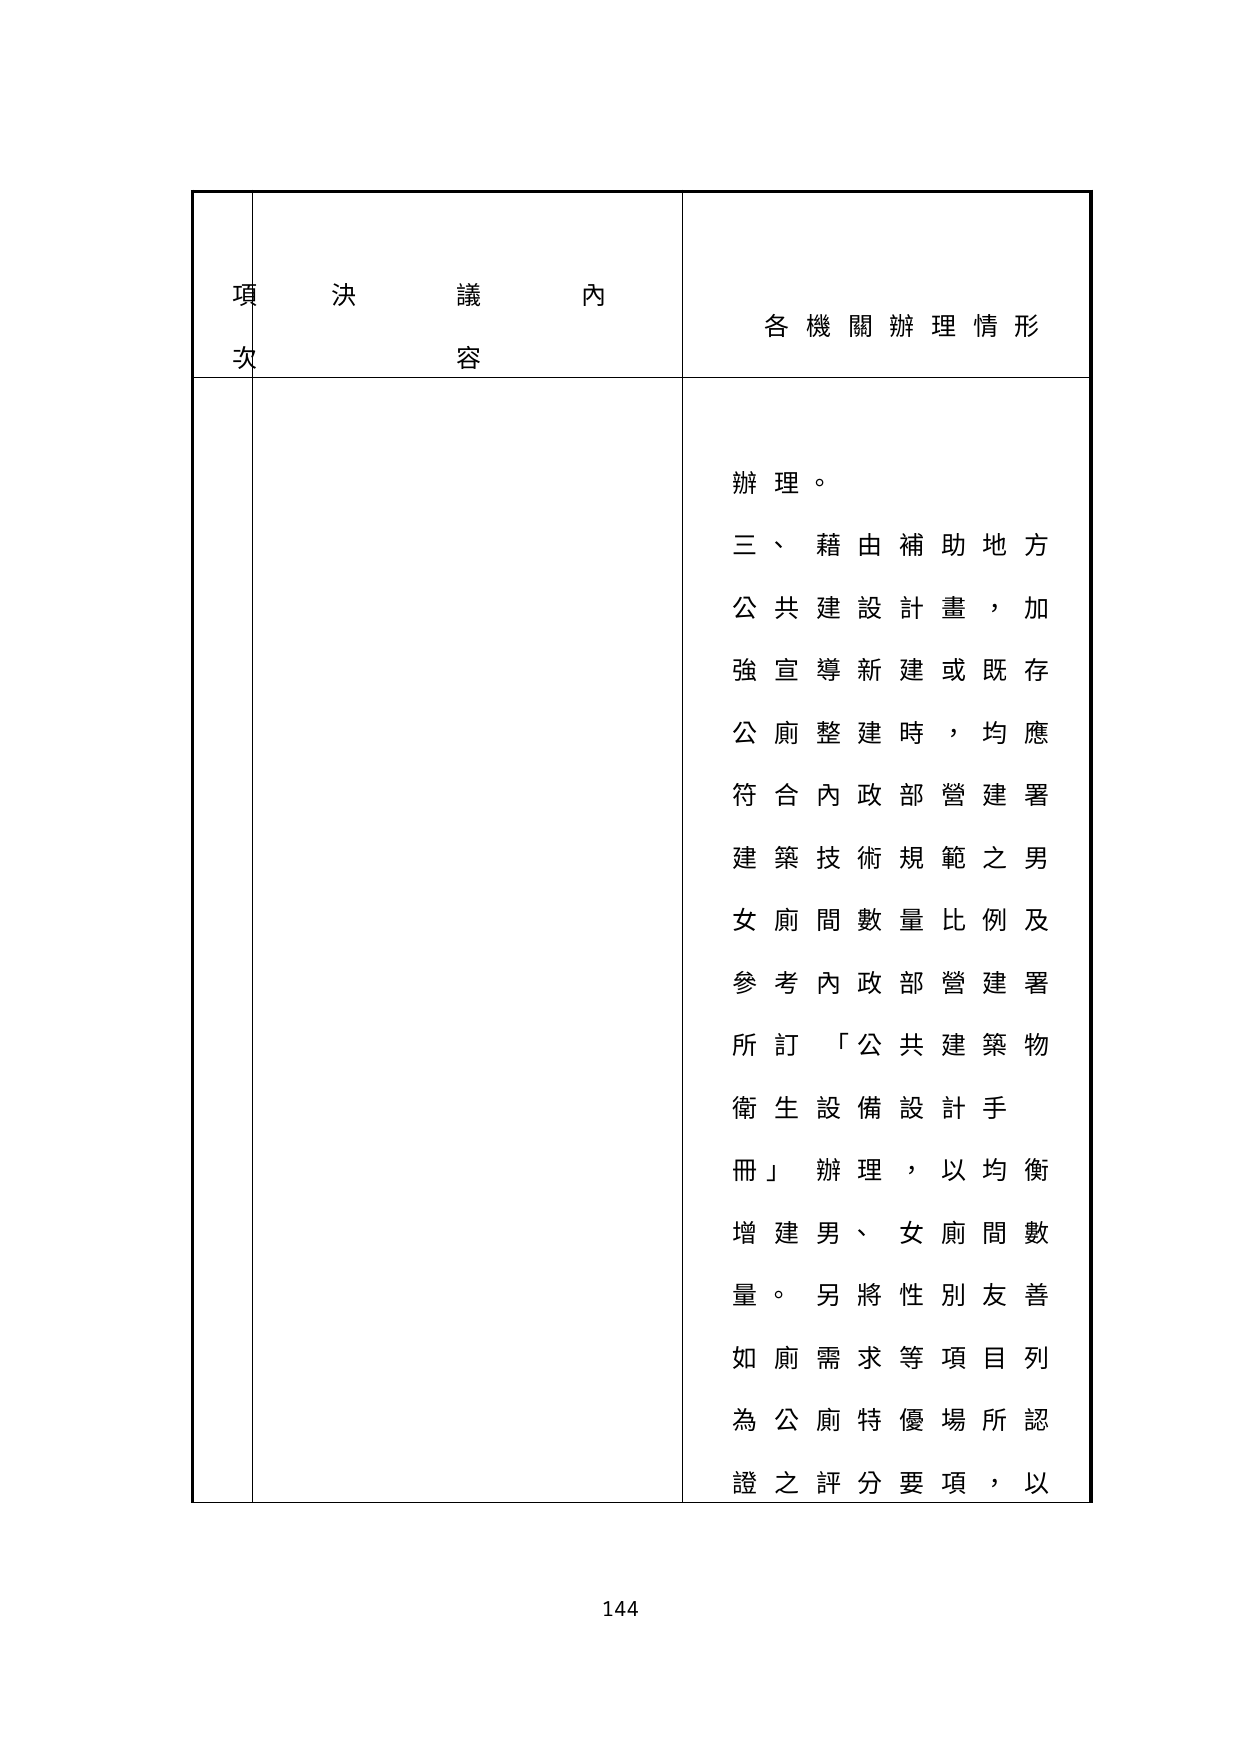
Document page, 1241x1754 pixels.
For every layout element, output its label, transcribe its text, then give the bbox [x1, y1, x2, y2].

table_header 項次 [194, 193, 252, 377]
table_cell [253, 378, 682, 1502]
table_cell 38. [194, 378, 252, 1502]
table_header 各機關辦理情形 [683, 193, 1089, 377]
table_cell 辦理。 三、藉由補助地方公共建設計畫，加強宣導新建或既存公廁整建時，均應符合內政部營建署建築技術規範之男女廁間數量比例及參考內政部營建署所訂「公共建築物衛生設備設計手冊」辦理，以均衡增建男、女廁間數量。另將性別友善如廁需求等項目列為公廁特優場所認證之評分要項，以 [683, 378, 1089, 1502]
table_header 決 議 內 容 [253, 193, 682, 377]
